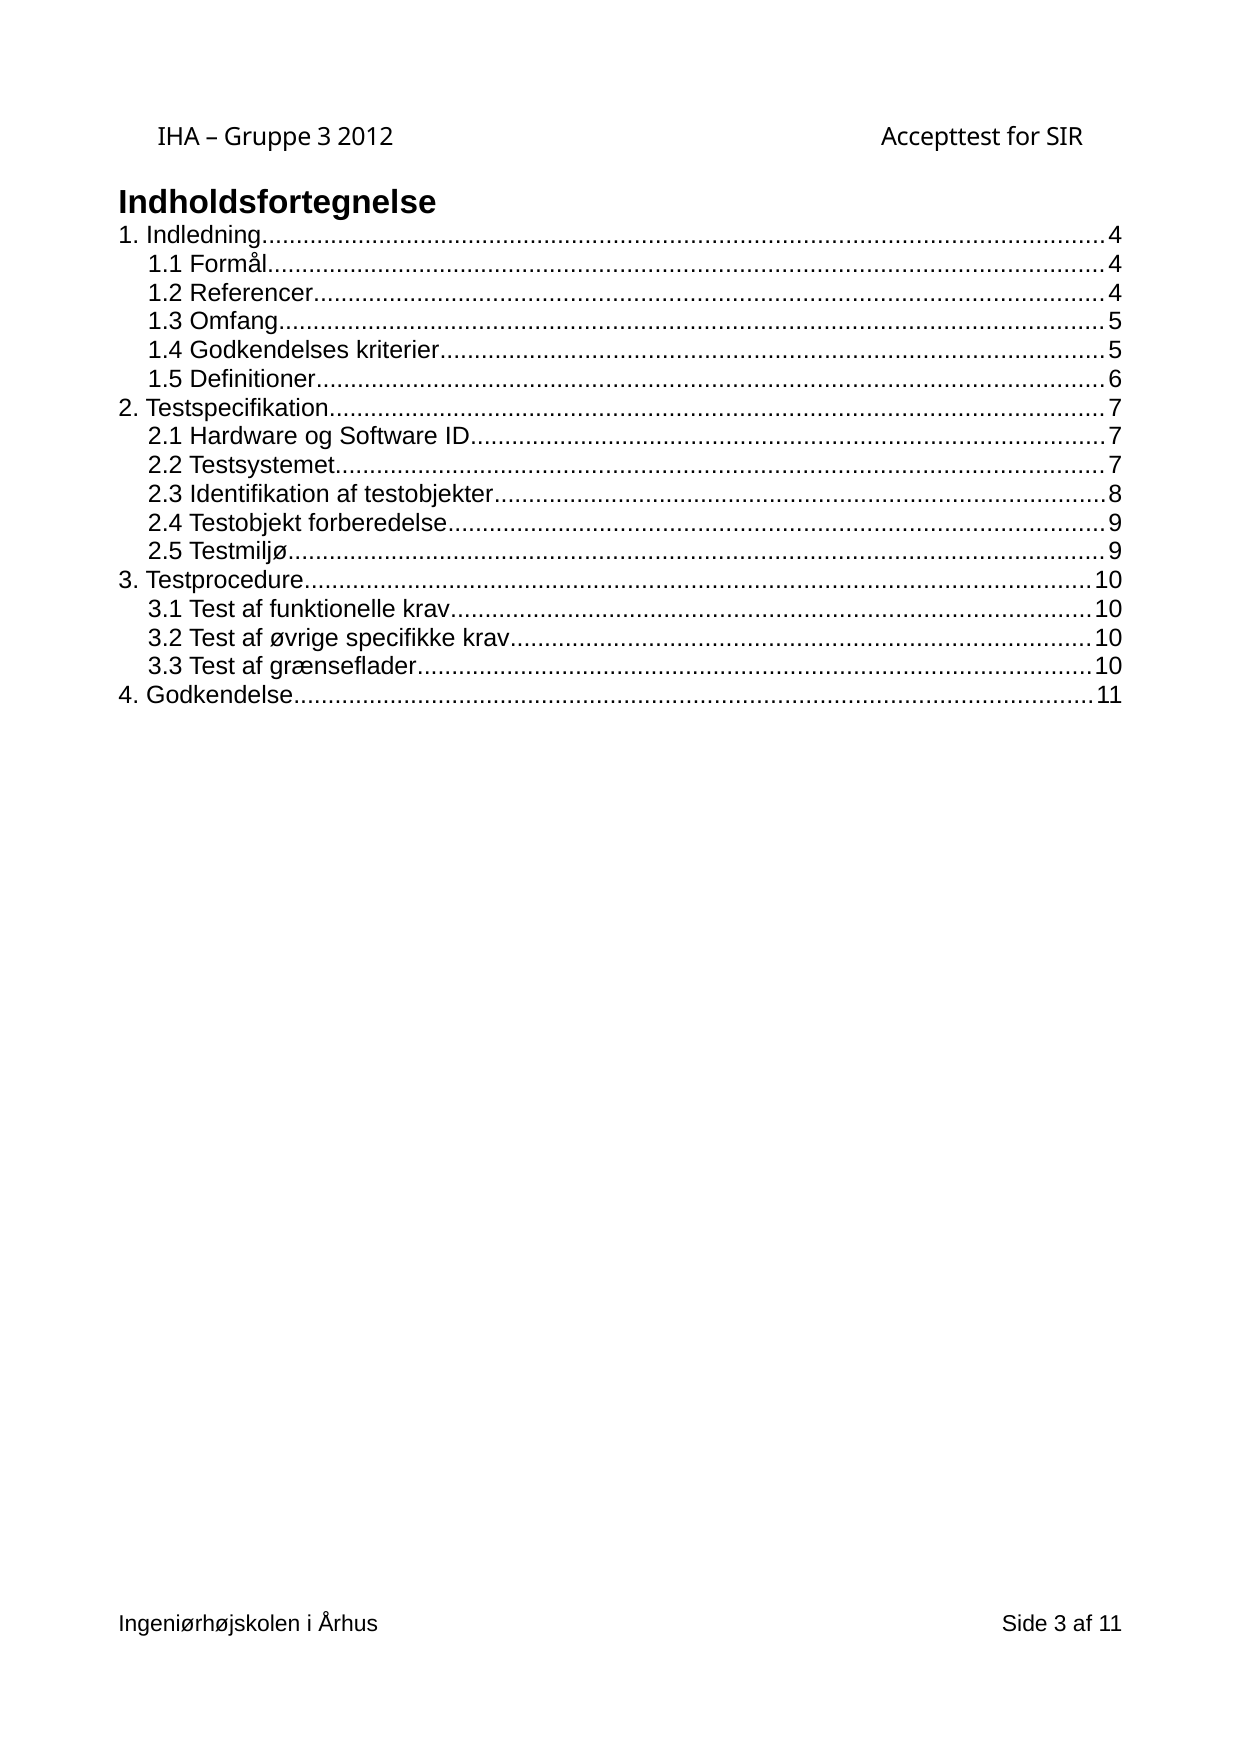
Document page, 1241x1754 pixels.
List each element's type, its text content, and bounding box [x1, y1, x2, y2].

text 2.5 Testmiljø 9 [148, 536, 1122, 565]
text 3.1 Test af funktionelle krav 10 [148, 594, 1122, 623]
text 1. Indledning 4 [118, 220, 1122, 249]
text 3.2 Test af øvrige specifikke krav 10 [148, 623, 1122, 651]
subtitle Indholdsfortegnelse [118, 182, 1122, 220]
text 1.4 Godkendelses kriterier 5 [148, 335, 1122, 364]
text 2.1 Hardware og Software ID 7 [148, 421, 1122, 450]
text 2.3 Identifikation af testobjekter 8 [148, 479, 1122, 508]
text 2. Testspecifikation 7 [118, 393, 1122, 421]
text 3. Testprocedure 10 [118, 565, 1122, 594]
text 1.1 Formål 4 [148, 249, 1122, 278]
text 2.4 Testobjekt forberedelse 9 [148, 508, 1122, 536]
text 1.5 Definitioner 6 [148, 364, 1122, 393]
text 3.3 Test af grænseflader 10 [148, 651, 1122, 680]
text 1.3 Omfang 5 [148, 306, 1122, 335]
text 4. Godkendelse 11 [118, 680, 1122, 709]
text 1.2 Referencer 4 [148, 278, 1122, 306]
text 2.2 Testsystemet 7 [148, 450, 1122, 479]
